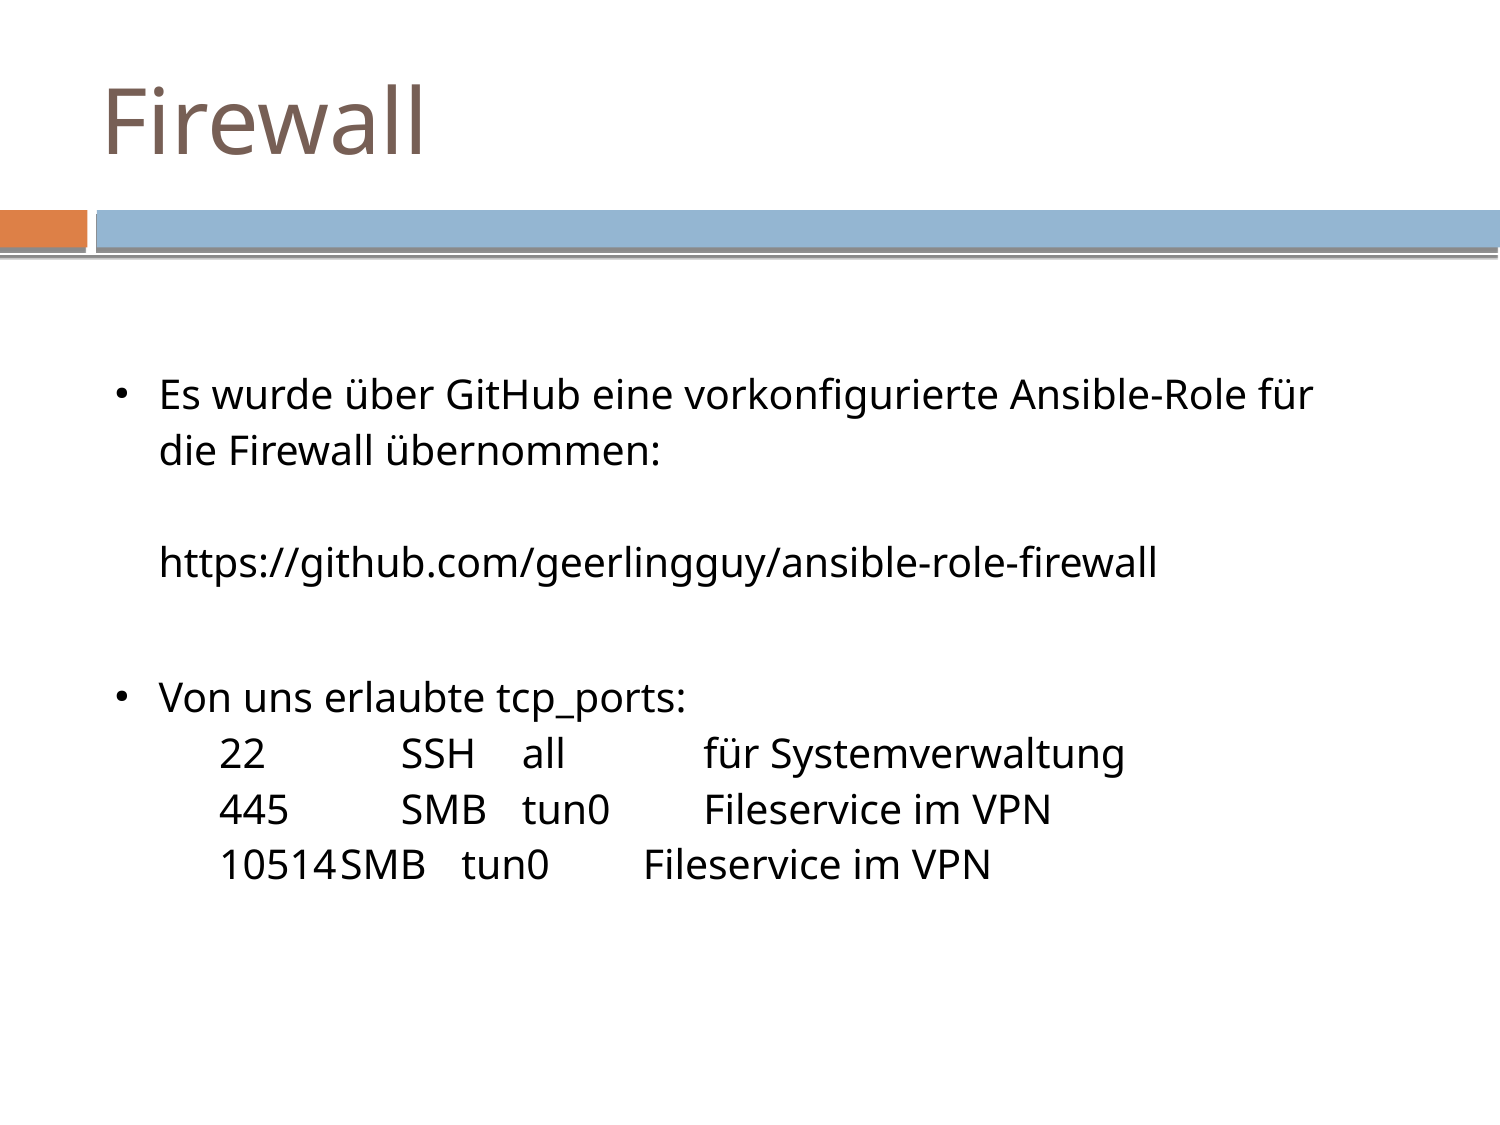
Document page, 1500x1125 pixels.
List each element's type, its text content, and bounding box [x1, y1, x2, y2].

title Firewall [100, 11, 1500, 226]
list Es wurde über GitHub eine vorkonfigurierte Ansible-Role für die Firewall übernommen: https://github.com/geerlingguy/ansible-role-firewall Von uns erlaubte tcp_ports: 22 SSH all für Systemverwaltung 445 SMB tun0 Fileservice im VPN 10514 SMB tun0 Fileservice im VPN [100, 286, 1359, 1024]
